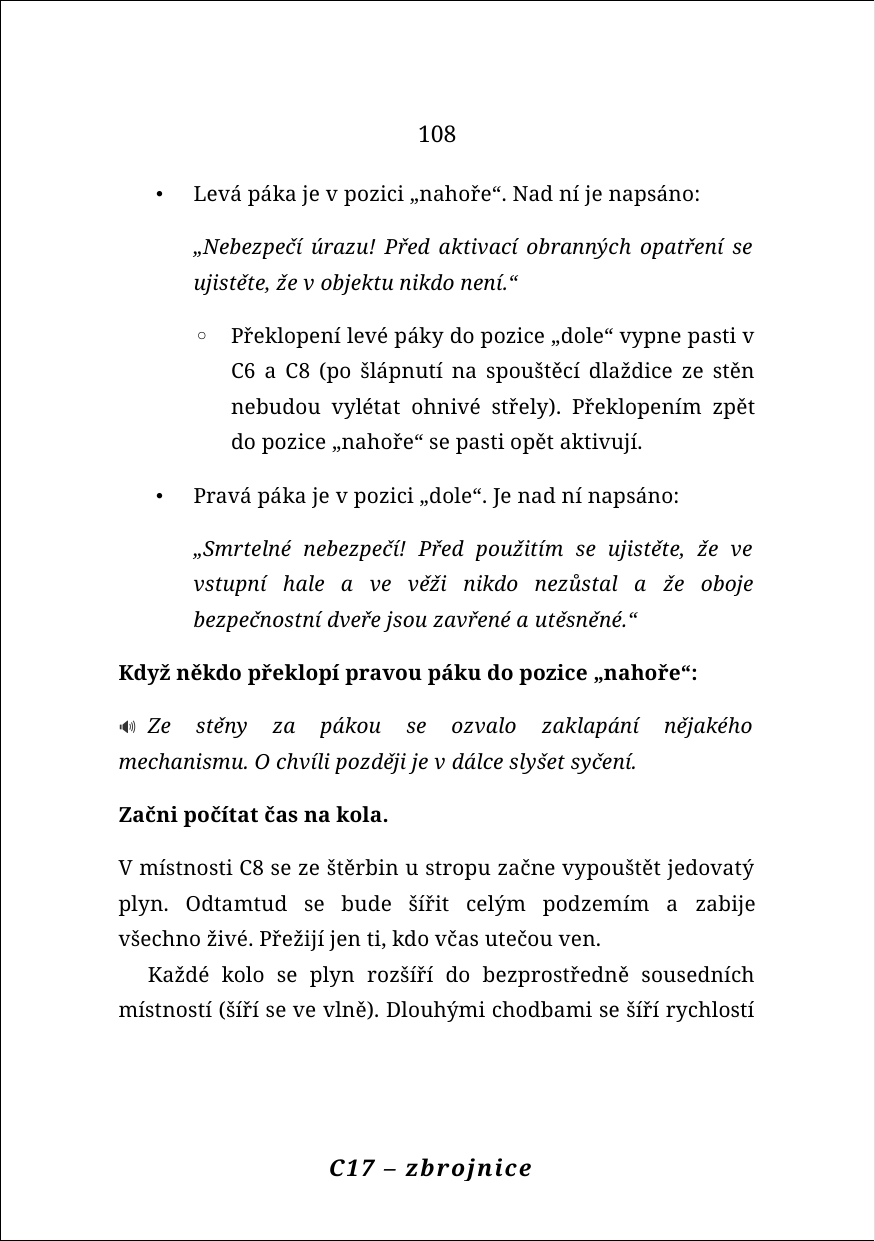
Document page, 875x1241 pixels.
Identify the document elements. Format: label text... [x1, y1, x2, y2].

list Levá páka je v⁠ pozici „nahoře“. Nad ní je napsáno: [156, 179, 756, 207]
text Když někdo překlopí pravou páku do pozice „nahoře“: [118, 658, 756, 687]
list Pravá páka je v⁠ pozici „dole“. Je nad ní napsáno: [156, 481, 756, 509]
text V místnosti C8 se ze štěrbin u stropu začne vypouštět jedovatý plyn. Odtamtud se bude šířit celým podzemím a⁠ zabije všechno živé. Přežijí jen ti, kdo včas utečou ven. Každé kolo se plyn rozšíří do bezprostředně sousedních místností (šíří se ve vlně). Dlouhými chodbami se šíří rychlostí [118, 853, 756, 1024]
list „Smrtelné nebezpečí! Před použitím se ujistěte, že ve vstupní hale a⁠ ve věži nikdo nezůstal a⁠ že oboje bezpečnostní dveře jsou zavřené a⁠ utěsněné.“ [156, 534, 756, 633]
text 🔊 Ze stěny za pákou se ozvalo zaklapání nějakého mechanismu. O⁠ chvíli později je v⁠ dálce slyšet syčení. [118, 711, 756, 775]
list „Nebezpečí úrazu! Před aktivací obranných opatření se ujistěte, že v⁠ objektu nikdo není.“ [156, 232, 756, 296]
list Překlopení levé páky do pozice „dole“ vypne pasti v⁠ C6 a⁠ C8 (po šlápnutí na spouštěcí dlaždice ze stěn nebudou vylétat ohnivé střely). Překlopením zpět do pozice „nahoře“ se pasti opět aktivují. [193, 321, 756, 456]
text Začni počítat čas na kola. [118, 800, 756, 829]
